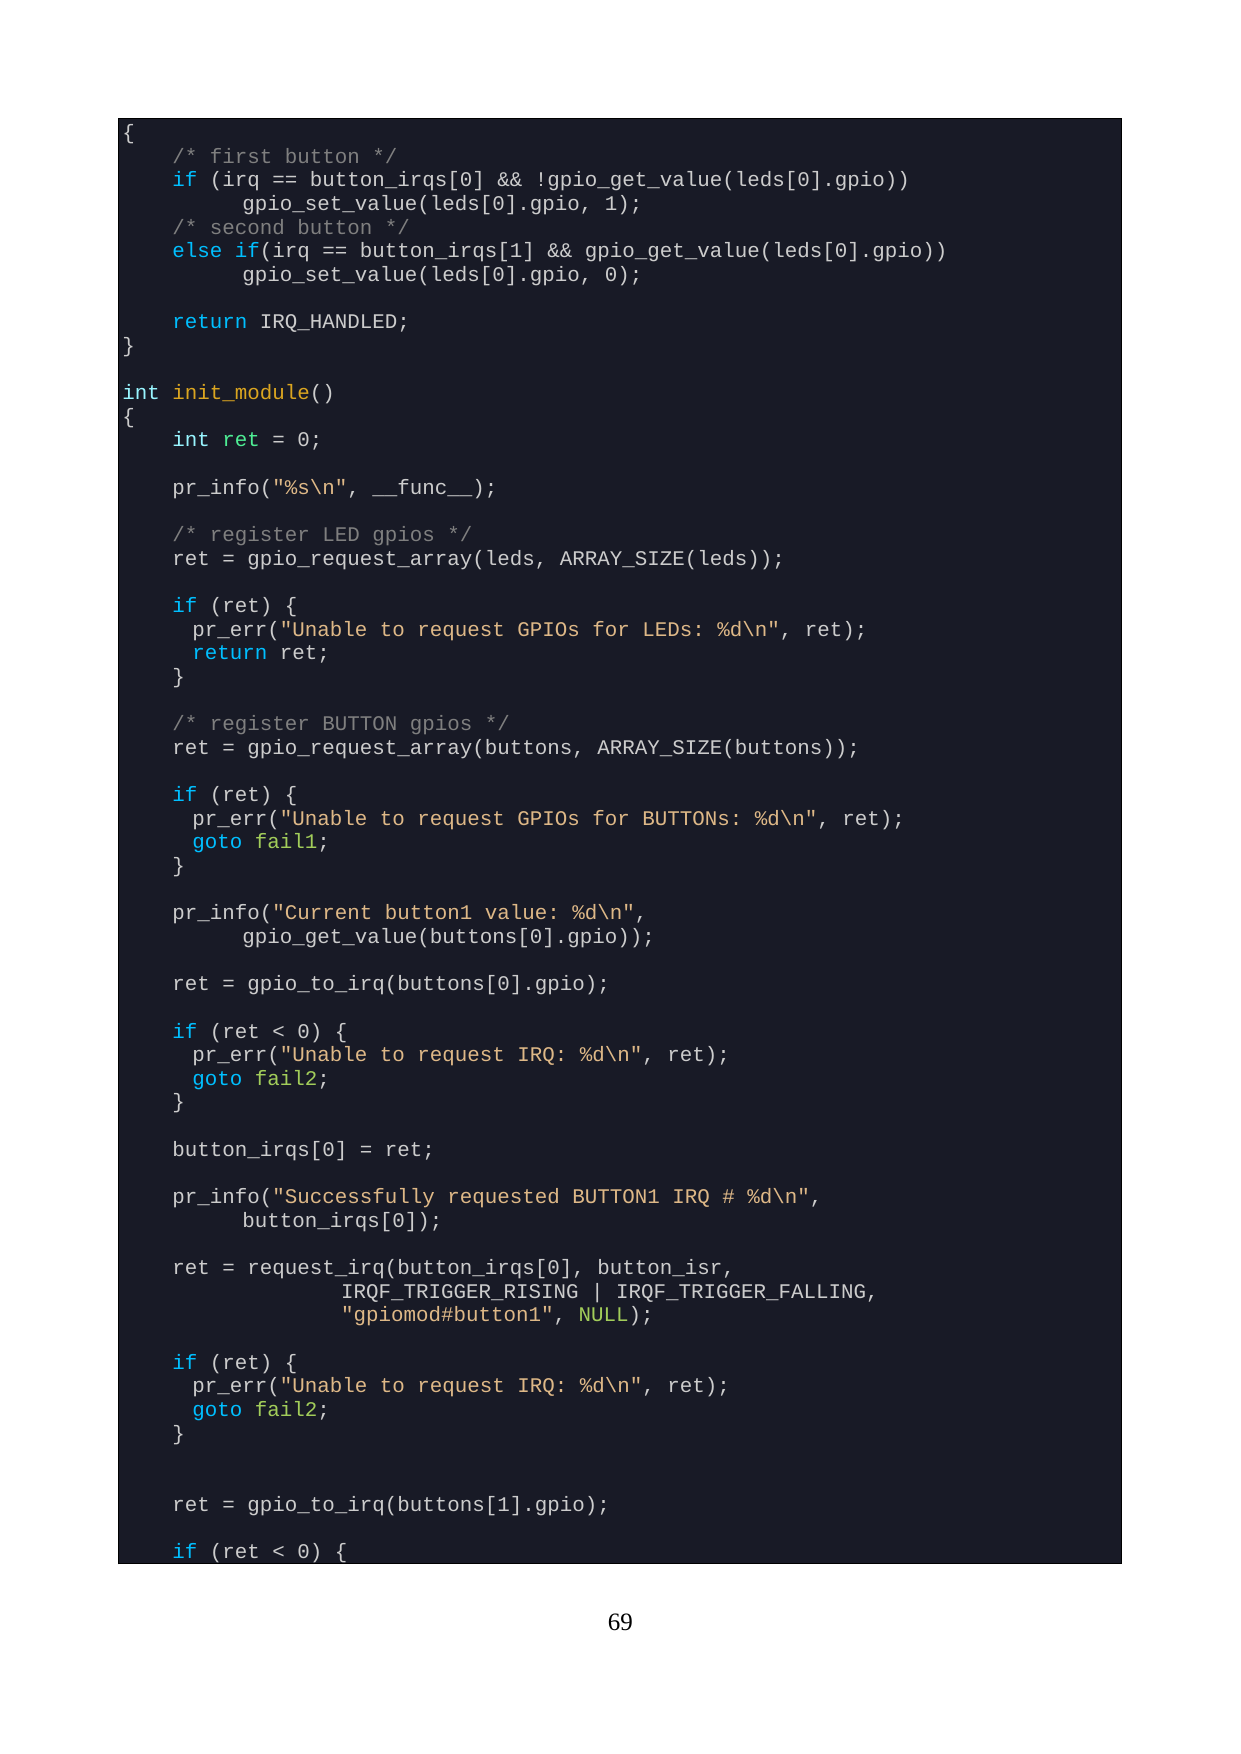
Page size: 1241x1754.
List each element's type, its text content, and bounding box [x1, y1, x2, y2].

text gpio_get_value(buttons[0].gpio)); [119, 922, 1121, 946]
text pr_info("Current button1 value: %d\n", [119, 898, 1121, 922]
text pr_err("Unable to request GPIOs for BUTTONs: %d\n", ret); [119, 804, 1121, 827]
text { [119, 119, 1121, 142]
text pr_err("Unable to request IRQ: %d\n", ret); [119, 1040, 1121, 1064]
text if (ret) { [119, 780, 1121, 804]
text ret = gpio_request_array(buttons, ARRAY_SIZE(buttons)); [119, 733, 1121, 757]
text goto fail2; [119, 1064, 1121, 1088]
text } [119, 851, 1121, 875]
text else if(irq == button_irqs[1] && gpio_get_value(leds[0].gpio)) [119, 236, 1121, 260]
text goto fail2; [119, 1395, 1121, 1419]
text int init_module() [119, 378, 1121, 402]
text /* register BUTTON gpios */ [119, 709, 1121, 733]
text pr_info("Successfully requested BUTTON1 IRQ # %d\n", [119, 1182, 1121, 1206]
text pr_info("%s\n", __func__); [119, 473, 1121, 496]
text IRQF_TRIGGER_RISING | IRQF_TRIGGER_FALLING, [119, 1277, 1121, 1300]
text if (ret < 0) { [119, 1017, 1121, 1040]
text pr_err("Unable to request IRQ: %d\n", ret); [119, 1371, 1121, 1395]
text if (ret < 0) { [119, 1537, 1121, 1563]
text button_irqs[0] = ret; [119, 1135, 1121, 1158]
text } [119, 331, 1121, 354]
text /* register LED gpios */ [119, 520, 1121, 544]
text ret = gpio_to_irq(buttons[0].gpio); [119, 969, 1121, 993]
text } [119, 1419, 1121, 1442]
text { [119, 402, 1121, 426]
text if (irq == button_irqs[0] && !gpio_get_value(leds[0].gpio)) [119, 165, 1121, 189]
text /* first button */ [119, 142, 1121, 165]
text return ret; [119, 638, 1121, 662]
text button_irqs[0]); [119, 1206, 1121, 1229]
text gpio_set_value(leds[0].gpio, 0); [119, 260, 1121, 284]
text return IRQ_HANDLED; [119, 307, 1121, 331]
text pr_err("Unable to request GPIOs for LEDs: %d\n", ret); [119, 615, 1121, 638]
text goto fail1; [119, 827, 1121, 851]
text ret = gpio_request_array(leds, ARRAY_SIZE(leds)); [119, 544, 1121, 567]
text gpio_set_value(leds[0].gpio, 1); [119, 189, 1121, 213]
text } [119, 1088, 1121, 1111]
text int ret = 0; [119, 426, 1121, 449]
text ret = gpio_to_irq(buttons[1].gpio); [119, 1489, 1121, 1513]
text } [119, 662, 1121, 686]
text /* second button */ [119, 213, 1121, 236]
text if (ret) { [119, 1348, 1121, 1371]
text "gpiomod#button1", NULL); [119, 1300, 1121, 1324]
text if (ret) { [119, 591, 1121, 615]
text ret = request_irq(button_irqs[0], button_isr, [119, 1253, 1121, 1277]
